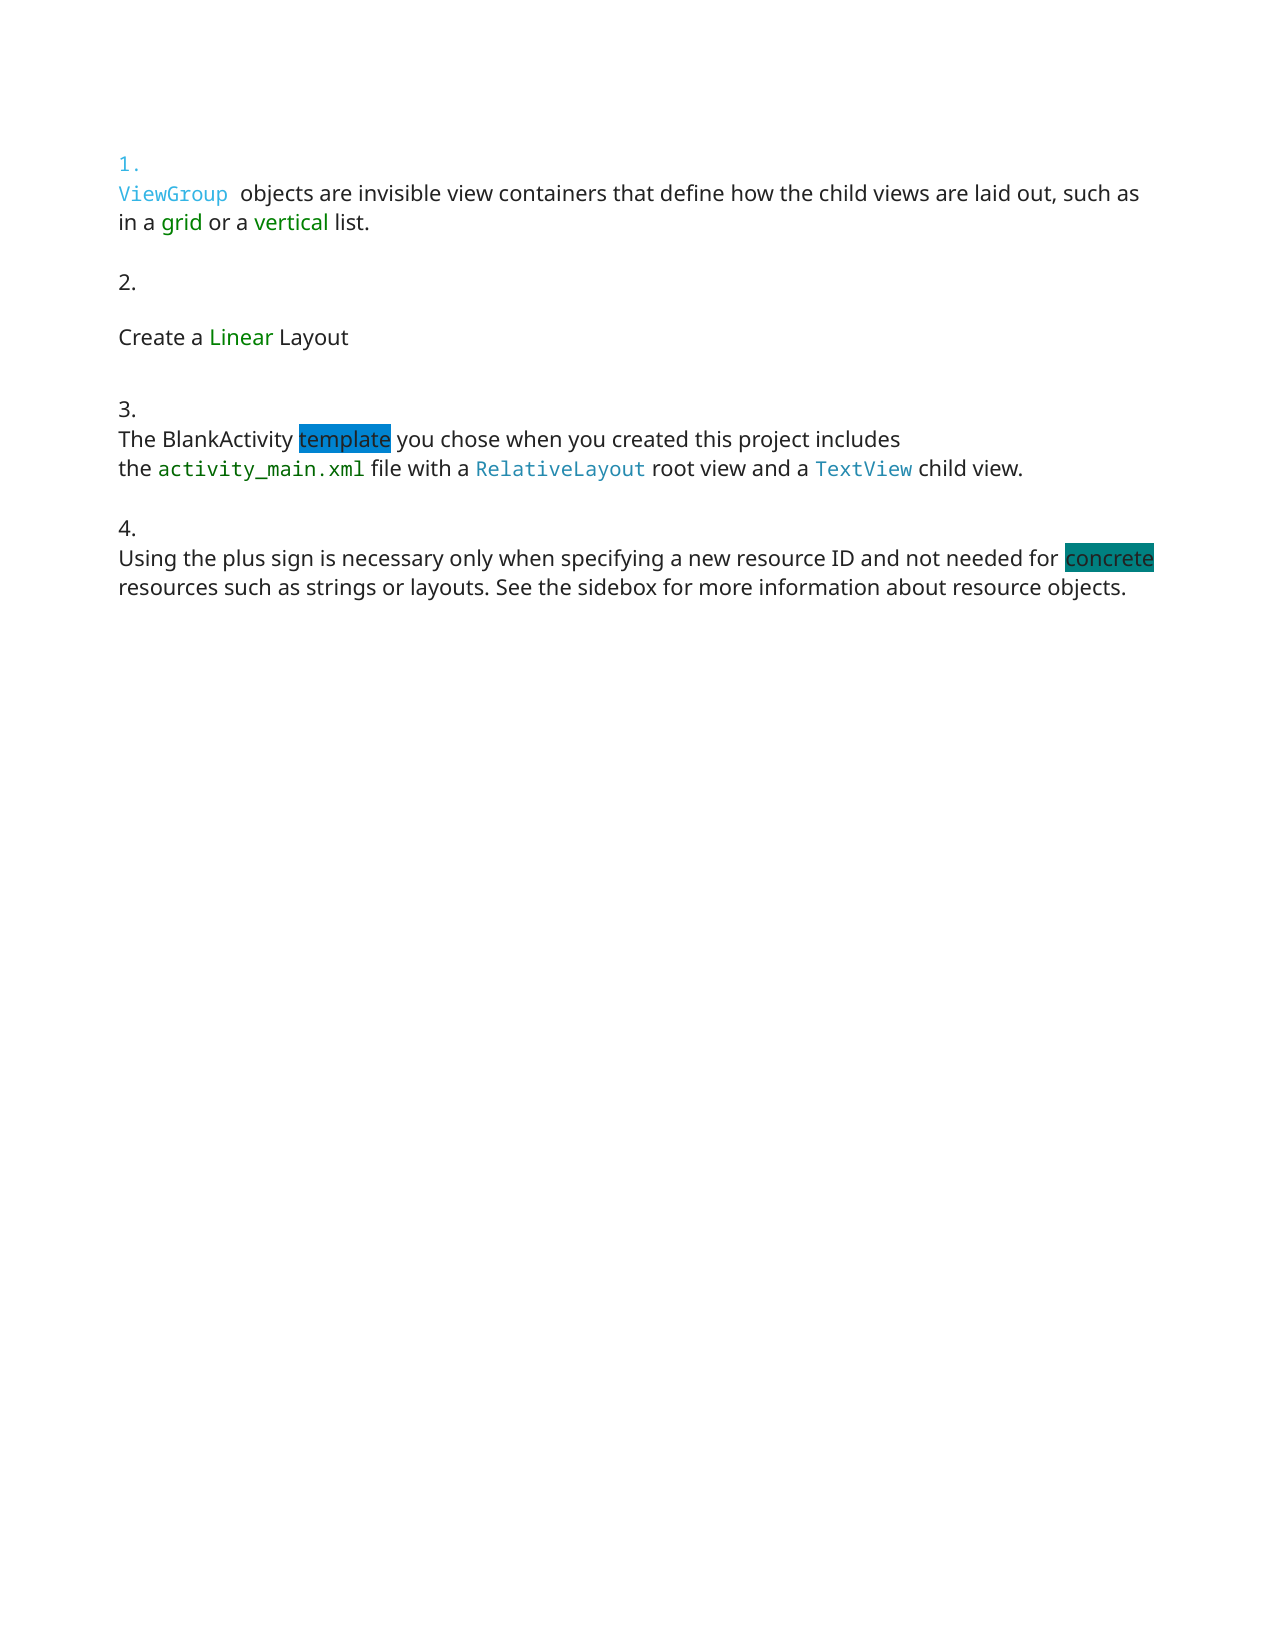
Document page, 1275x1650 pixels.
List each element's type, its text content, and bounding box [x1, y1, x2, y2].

subtitle Create a Linear Layout [118, 322, 1157, 351]
text 2. [118, 267, 1157, 297]
text 1. [118, 148, 1157, 177]
text The BlankActivity template you chose when you created this project includes the activity_main.xml file with a RelativeLayout root view and a TextView child view. [118, 423, 1157, 483]
text 3. [118, 394, 1157, 423]
text 4. [118, 513, 1157, 543]
text ViewGroup objects are invisible view containers that define how the child views are laid out, such as in a grid or a vertical list. [118, 177, 1157, 237]
text Using the plus sign is necessary only when specifying a new resource ID and not needed for concrete resources such as strings or layouts. See the sidebox for more information about resource objects. [118, 543, 1157, 602]
